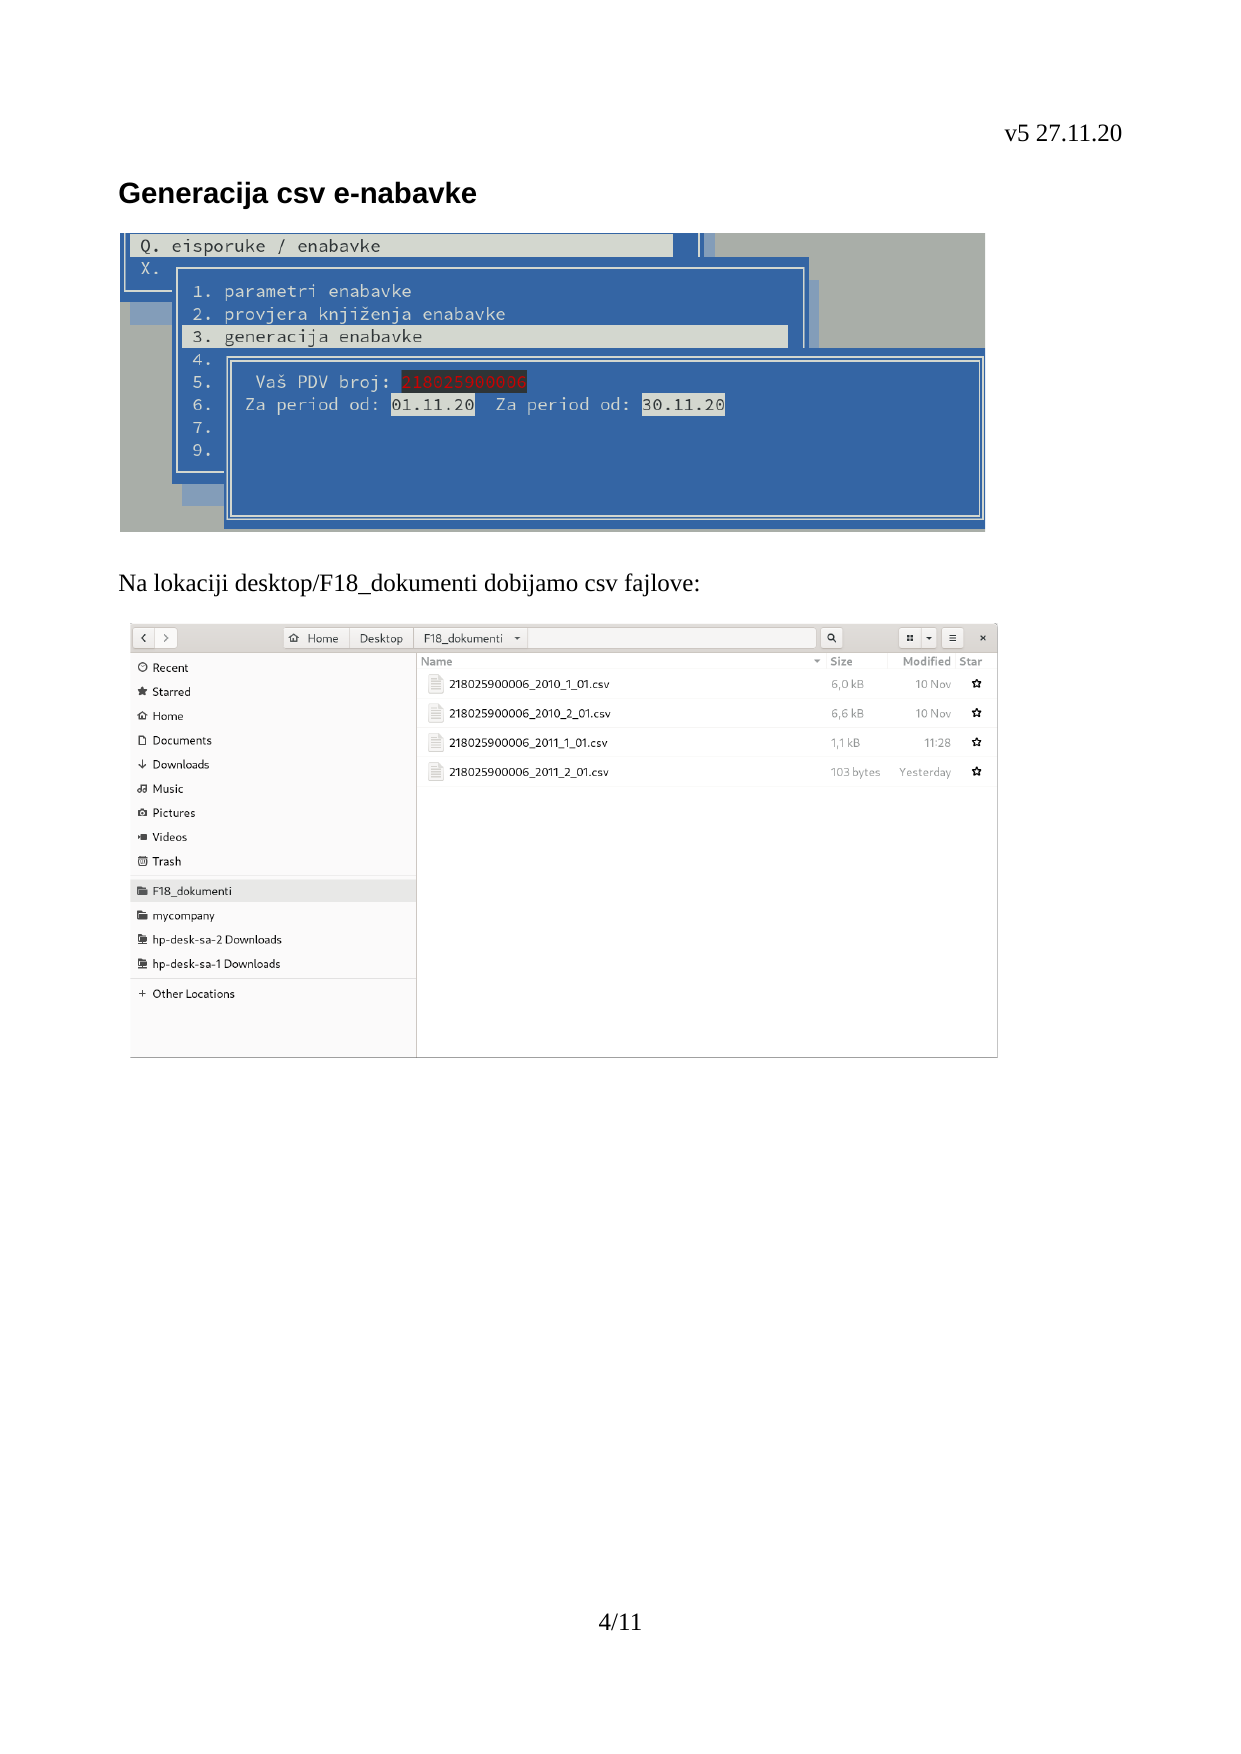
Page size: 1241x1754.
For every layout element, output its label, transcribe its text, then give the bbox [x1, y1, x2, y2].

subtitle Generacija csv e-nabavke [118, 176, 1122, 210]
picture [130, 623, 998, 1058]
picture [120, 233, 986, 532]
text Na lokaciji desktop/F18_dokumenti dobijamo csv fajlove: [118, 568, 1122, 596]
